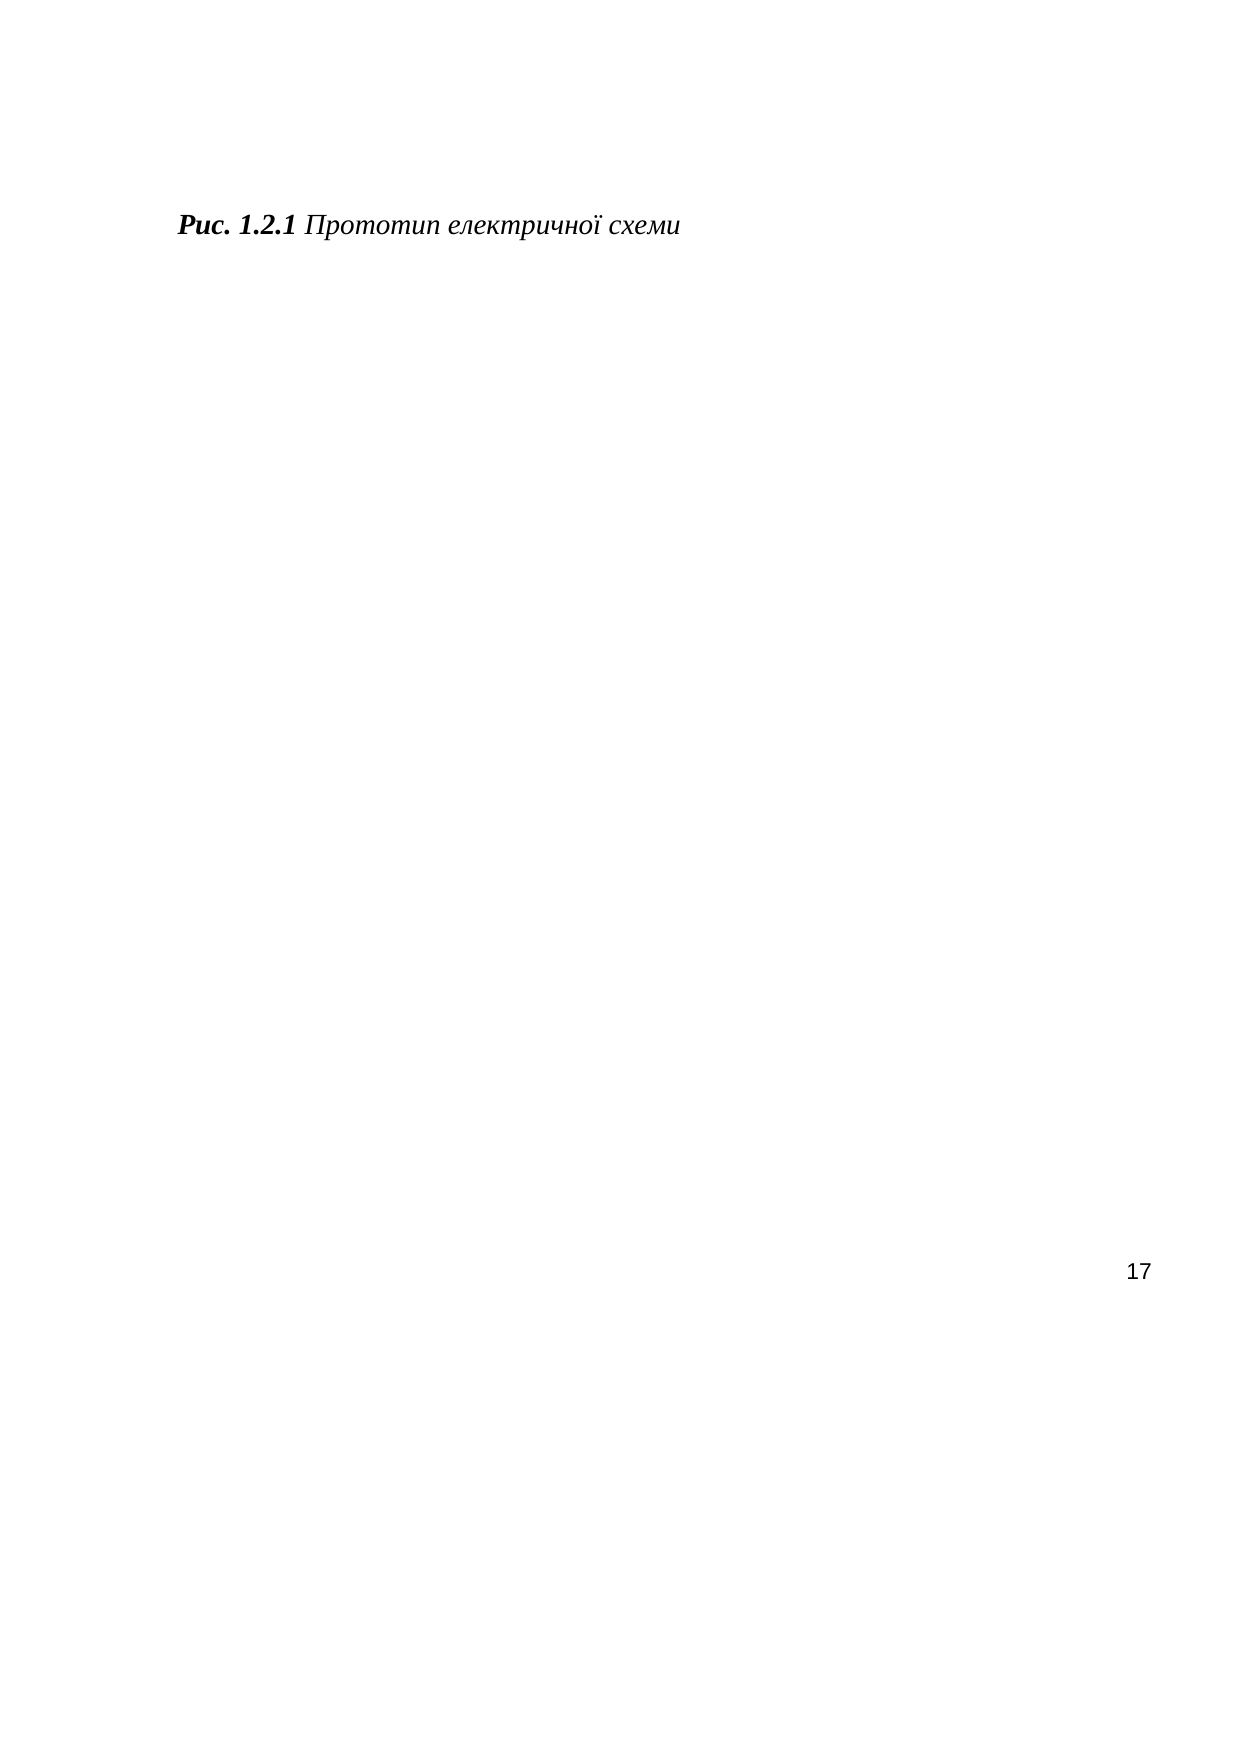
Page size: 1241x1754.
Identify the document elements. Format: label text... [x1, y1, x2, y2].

text Рис. 1.2.1 Прототип електричної схеми [177, 207, 1152, 240]
